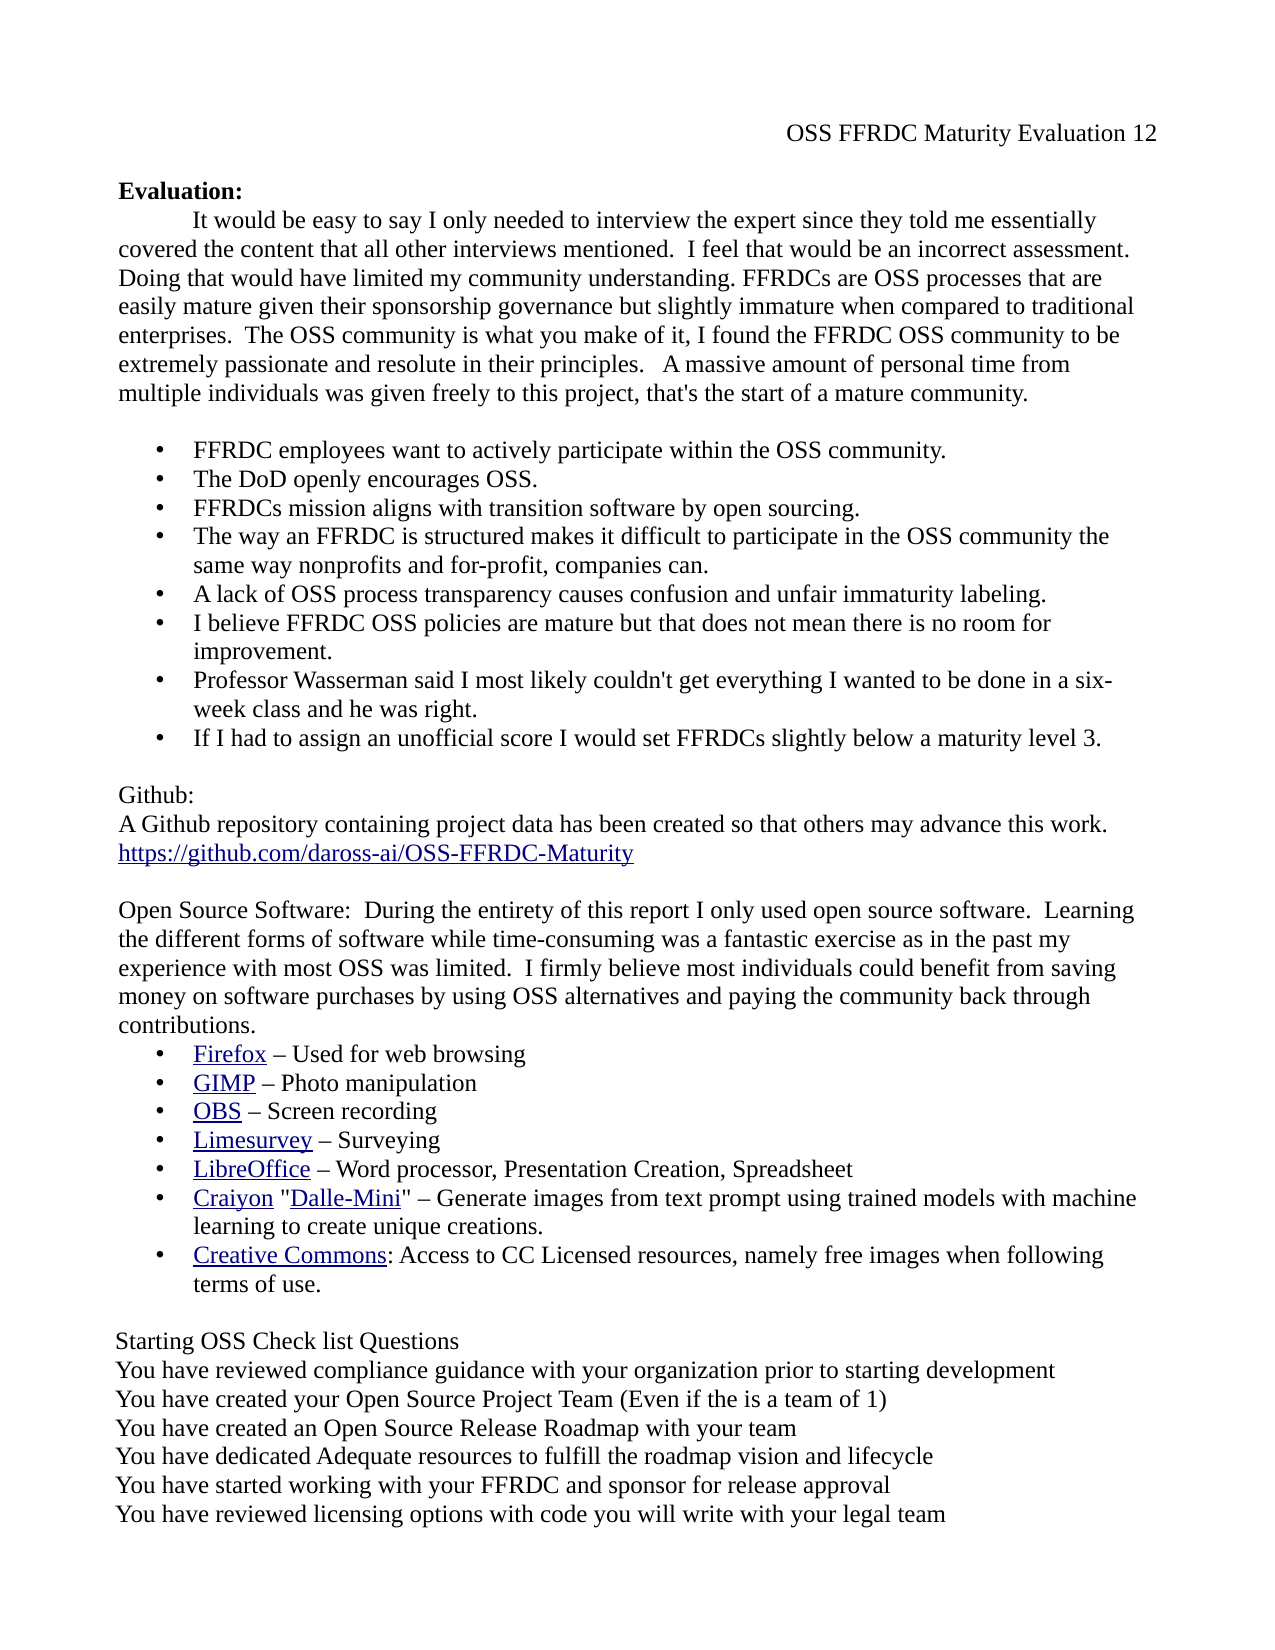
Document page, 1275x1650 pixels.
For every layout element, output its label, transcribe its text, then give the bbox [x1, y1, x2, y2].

table_cell You have created an Open Source Release Roadmap with your team [112, 1413, 1144, 1441]
table_cell You have created your Open Source Project Team (Even if the is a team of 1) [112, 1384, 1144, 1413]
list The DoD openly encourages OSS. [156, 464, 1157, 493]
list GIMP – Photo manipulation [156, 1068, 1157, 1096]
table_header Starting OSS Check list Questions [112, 1326, 1144, 1355]
table_cell You have reviewed compliance guidance with your organization prior to starting development [112, 1355, 1144, 1384]
list I believe FFRDC OSS policies are mature but that does not mean there is no room for improvement. [156, 608, 1157, 665]
text A Github repository containing project data has been created so that others may advance this work. [118, 809, 1157, 838]
text Github: [118, 780, 1157, 809]
list FFRDCs mission aligns with transition software by open sourcing. [156, 493, 1157, 521]
list FFRDC employees want to actively participate within the OSS community. [156, 435, 1157, 464]
list Firefox – Used for web browsing [156, 1039, 1157, 1068]
list OBS – Screen recording [156, 1096, 1157, 1125]
list If I had to assign an unofficial score I would set FFRDCs slightly below a maturity level 3. [156, 723, 1157, 751]
list Limesurvey – Surveying [156, 1125, 1157, 1154]
text https://github.com/daross-ai/OSS-FFRDC-Maturity [118, 838, 1157, 866]
list LibreOffice – Word processor, Presentation Creation, Spreadsheet [156, 1154, 1157, 1183]
table_cell You have started working with your FFRDC and sponsor for release approval [112, 1470, 1144, 1499]
table_cell You have reviewed licensing options with code you will write with your legal team [112, 1499, 1144, 1528]
list Craiyon "Dalle-Mini" – Generate images from text prompt using trained models with machine learning to create unique creations. [156, 1183, 1157, 1240]
text Open Source Software: During the entirety of this report I only used open source software. Learning the different forms of software while time-consuming was a fantastic exercise as in the past my experience with most OSS was limited. I firmly believe most individuals could benefit from saving money on software purchases by using OSS alternatives and paying the community back through contributions. [118, 895, 1157, 1039]
text Evaluation: [118, 176, 1157, 205]
list Professor Wasserman said I most likely couldn't get everything I wanted to be done in a six-week class and he was right. [156, 665, 1157, 723]
list Creative Commons: Access to CC Licensed resources, namely free images when following terms of use. [156, 1240, 1157, 1298]
text It would be easy to say I only needed to interview the expert since they told me essentially covered the content that all other interviews mentioned. I feel that would be an incorrect assessment. Doing that would have limited my community understanding. FFRDCs are OSS processes that are easily mature given their sponsorship governance but slightly immature when compared to traditional enterprises. The OSS community is what you make of it, I found the FFRDC OSS community to be extremely passionate and resolute in their principles. A massive amount of personal time from multiple individuals was given freely to this project, that's the start of a mature community. [118, 205, 1157, 406]
list A lack of OSS process transparency causes confusion and unfair immaturity labeling. [156, 579, 1157, 608]
list The way an FFRDC is structured makes it difficult to participate in the OSS community the same way nonprofits and for-profit, companies can. [156, 521, 1157, 579]
table_cell You have dedicated Adequate resources to fulfill the roadmap vision and lifecycle [112, 1441, 1144, 1470]
